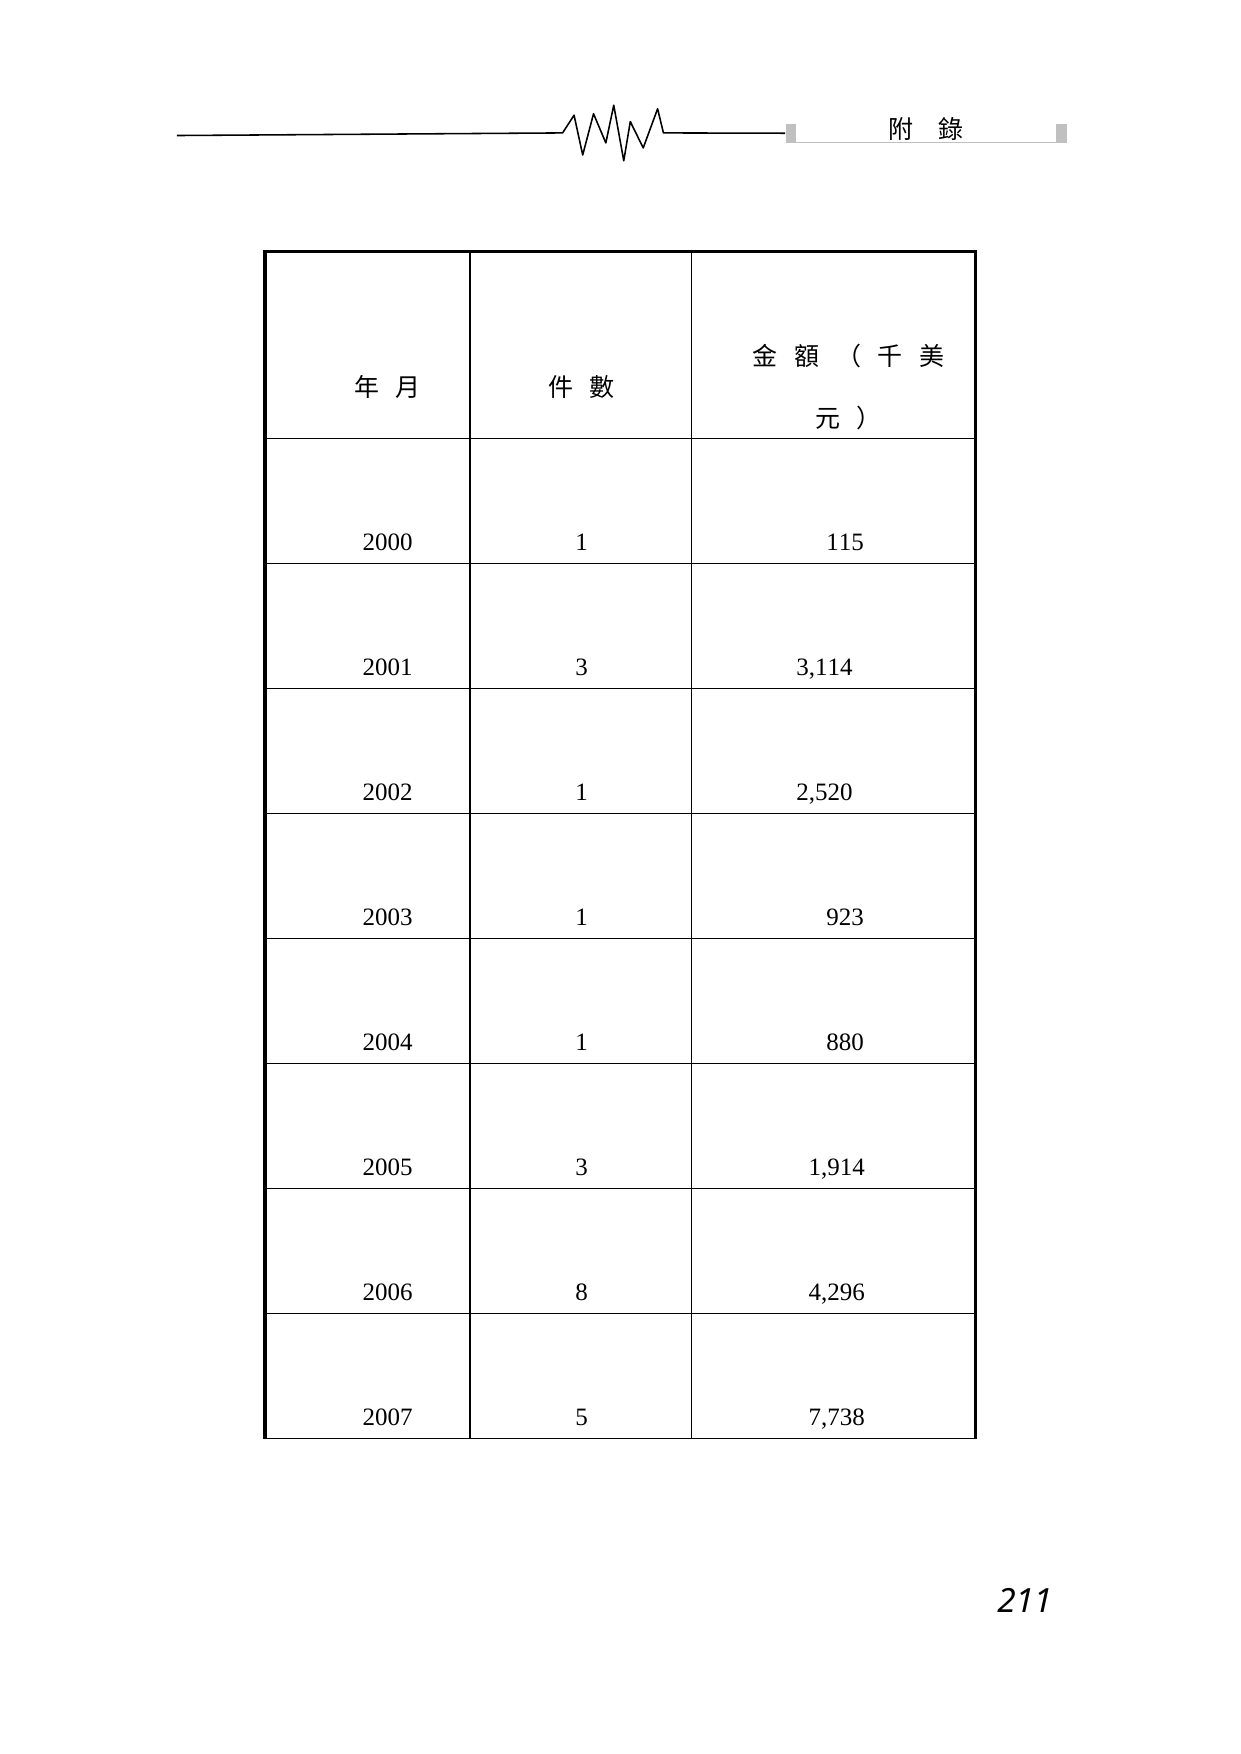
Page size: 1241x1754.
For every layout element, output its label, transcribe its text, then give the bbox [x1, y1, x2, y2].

table_cell 1 [471, 439, 691, 563]
table_cell 115 [692, 439, 974, 563]
table_header 件數 [471, 253, 691, 438]
table_cell 1,914 [692, 1064, 974, 1188]
table_cell 3 [471, 1064, 691, 1188]
table_cell 2002 [267, 689, 469, 813]
table_cell 2,520 [692, 689, 974, 813]
table_cell 880 [692, 939, 974, 1063]
table_cell 3,114 [692, 564, 974, 688]
table_cell 3 [471, 564, 691, 688]
table_cell 2001 [267, 564, 469, 688]
table_cell 4,296 [692, 1189, 974, 1313]
table_cell 923 [692, 814, 974, 938]
table_cell 2003 [267, 814, 469, 938]
table_header 年月 [267, 253, 469, 438]
table_cell 2007 [267, 1314, 469, 1438]
table_cell 1 [471, 814, 691, 938]
table_cell 7,738 [692, 1314, 974, 1438]
table_cell 2006 [267, 1189, 469, 1313]
table_cell 2004 [267, 939, 469, 1063]
table_cell 1 [471, 939, 691, 1063]
table_cell 1 [471, 689, 691, 813]
table_cell 8 [471, 1189, 691, 1313]
table_cell 5 [471, 1314, 691, 1438]
table_header 金額（千美元） [692, 253, 974, 438]
table_cell 2005 [267, 1064, 469, 1188]
table_cell 2000 [267, 439, 469, 563]
